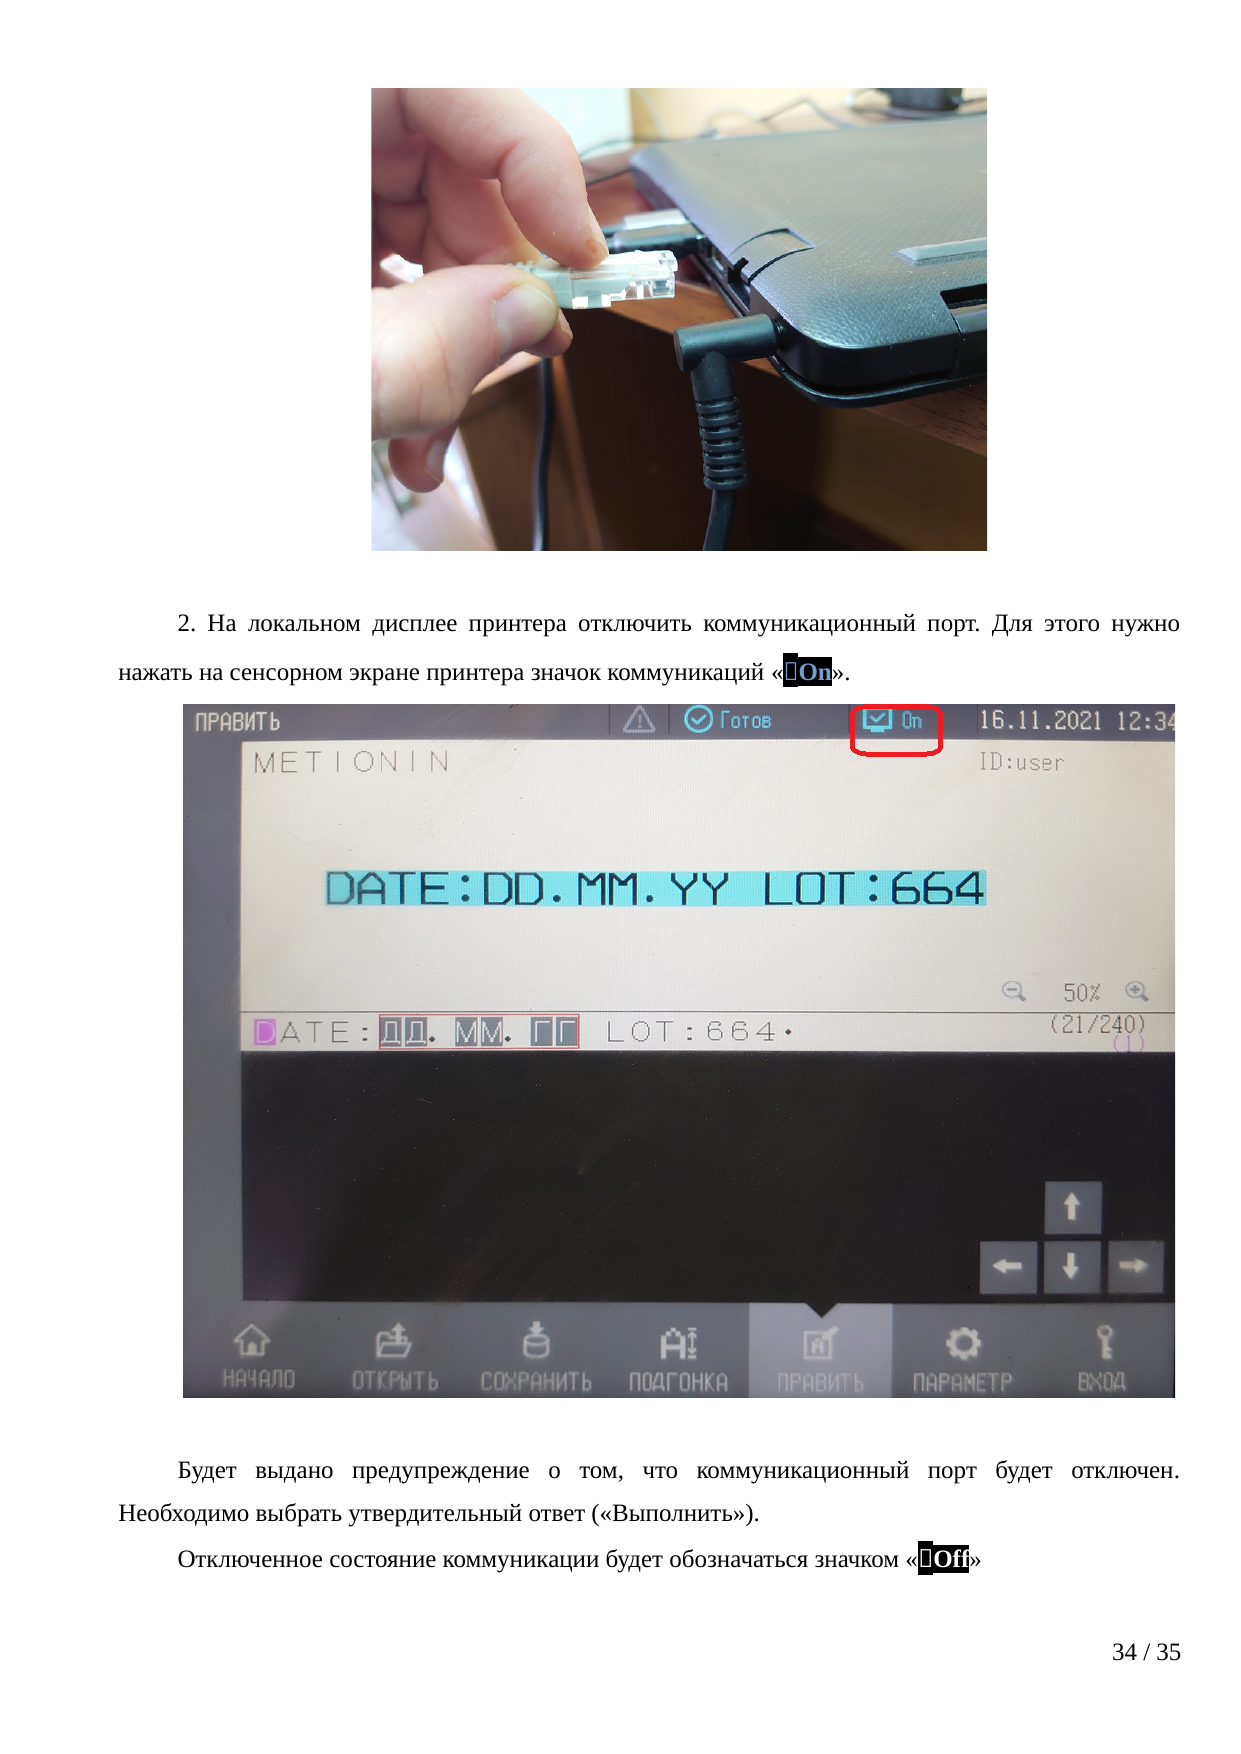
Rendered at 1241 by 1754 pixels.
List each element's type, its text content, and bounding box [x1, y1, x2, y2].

text Отключенное состояние коммуникации будет обозначаться значком «Off» [118, 1541, 1181, 1575]
text Будет выдано предупреждение о том, что коммуникационный порт будет отключен. Необходимо выбрать утвердительный ответ («Выполнить»). [118, 1455, 1181, 1527]
picture [183, 704, 1176, 1398]
text 2. На локальном дисплее принтера отключить коммуникационный порт. Для этого нужно нажать на сенсорном экране принтера значок коммуникаций «On». [118, 608, 1181, 687]
picture [371, 88, 988, 551]
